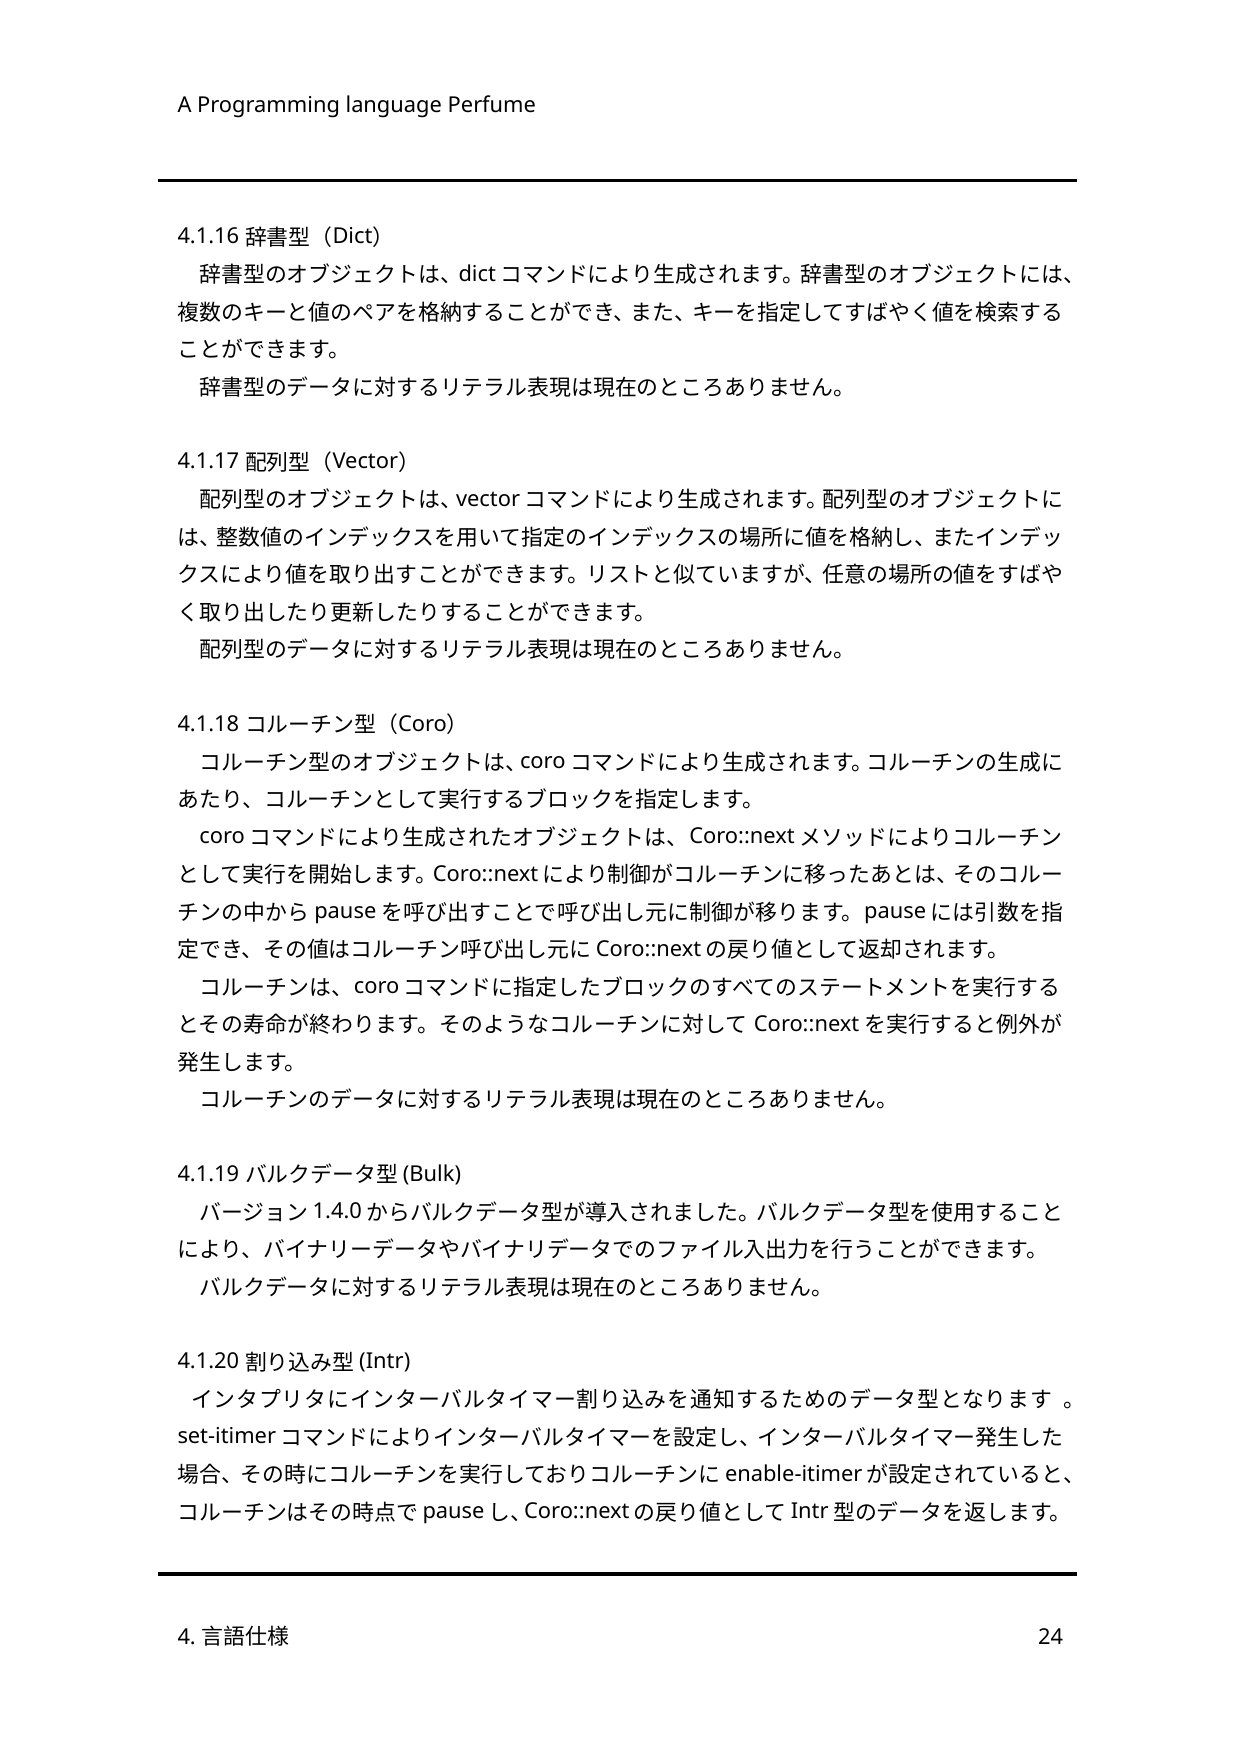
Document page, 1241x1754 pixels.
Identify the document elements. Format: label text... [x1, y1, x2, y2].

text バージョン1.4.0からバルクデータ型が導入されました。バルクデータ型を使用することにより、バイナリーデータやバイナリデータでのファイル入出力を行うことができます。 [177, 1192, 1063, 1267]
text コルーチン型のオブジェクトは、coroコマンドにより生成されます。コルーチンの生成にあたり、コルーチンとして実行するブロックを指定します。 [177, 742, 1063, 817]
subtitle 4.1.19 バルクデータ型 (Bulk) [177, 1154, 1063, 1192]
subtitle 4.1.16 辞書型（Dict） [177, 217, 1063, 254]
text コルーチンは、coroコマンドに指定したブロックのすべてのステートメントを実行するとその寿命が終わります。そのようなコルーチンに対してCoro::nextを実行すると例外が発生します。 [177, 967, 1063, 1079]
subtitle 4.1.20 割り込み型 (Intr) [177, 1342, 1063, 1379]
text コルーチンのデータに対するリテラル表現は現在のところありません。 [177, 1079, 1063, 1117]
text coroコマンドにより生成されたオブジェクトは、Coro::nextメソッドによりコルーチンとして実行を開始します。Coro::nextにより制御がコルーチンに移ったあとは、そのコルーチンの中からpauseを呼び出すことで呼び出し元に制御が移ります。pauseには引数を指定でき、その値はコルーチン呼び出し元にCoro::nextの戻り値として返却されます。 [177, 817, 1063, 967]
text 辞書型のオブジェクトは、dictコマンドにより生成されます。辞書型のオブジェクトには、複数のキーと値のペアを格納することができ、また、キーを指定してすばやく値を検索することができます。 [177, 254, 1063, 367]
text インタプリタにインターバルタイマー割り込みを通知するためのデータ型となります。set-itimerコマンドによりインターバルタイマーを設定し、インターバルタイマー発生した場合、その時にコルーチンを実行しておりコルーチンにenable-itimerが設定されていると、コルーチンはその時点でpauseし、Coro::nextの戻り値としてIntr型のデータを返します。 [177, 1379, 1063, 1529]
subtitle 4.1.17 配列型（Vector） [177, 442, 1063, 479]
text 配列型のデータに対するリテラル表現は現在のところありません。 [177, 629, 1063, 667]
subtitle 4.1.18 コルーチン型（Coro） [177, 704, 1063, 742]
text バルクデータに対するリテラル表現は現在のところありません。 [177, 1267, 1063, 1304]
text 辞書型のデータに対するリテラル表現は現在のところありません。 [177, 367, 1063, 404]
text 配列型のオブジェクトは、vectorコマンドにより生成されます。配列型のオブジェクトには、整数値のインデックスを用いて指定のインデックスの場所に値を格納し、またインデックスにより値を取り出すことができます。リストと似ていますが、任意の場所の値をすばやく取り出したり更新したりすることができます。 [177, 479, 1063, 629]
